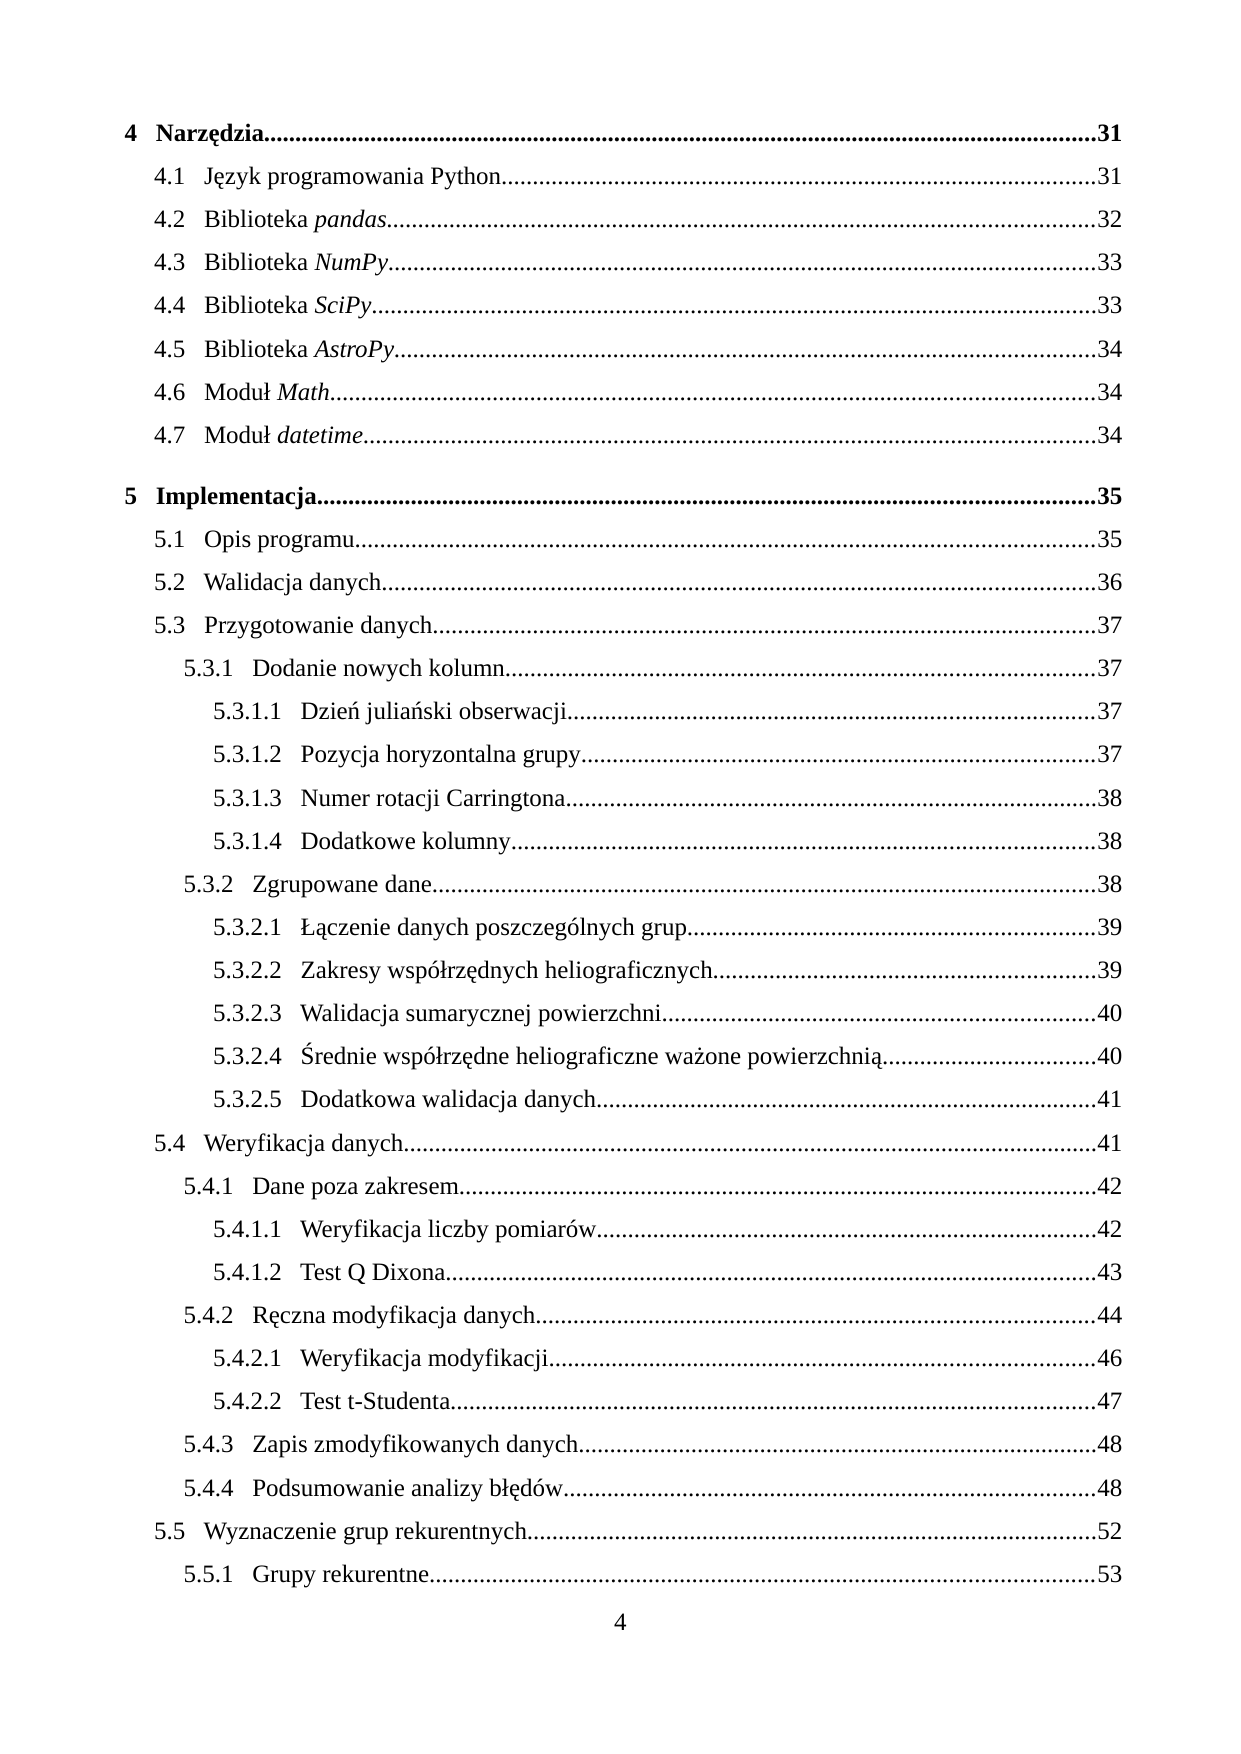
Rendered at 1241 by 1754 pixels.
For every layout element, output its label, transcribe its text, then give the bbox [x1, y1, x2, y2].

text 5.3.2.2 Zakresy współrzędnych heliograficznych 39 [207, 955, 1122, 984]
text 4.2 Biblioteka pandas 32 [148, 204, 1122, 233]
text 5.3.2.5 Dodatkowa walidacja danych 41 [207, 1084, 1122, 1113]
text 5.3.1 Dodanie nowych kolumn 37 [177, 653, 1122, 682]
text 5.3.2.4 Średnie współrzędne heliograficzne ważone powierzchnią 40 [207, 1041, 1122, 1070]
text 5.4.1.1 Weryfikacja liczby pomiarów 42 [207, 1214, 1122, 1243]
text 4.7 Moduł datetime 34 [148, 420, 1122, 449]
text 5.3.2 Zgrupowane dane 38 [177, 869, 1122, 898]
text 4.3 Biblioteka NumPy 33 [148, 247, 1122, 276]
text 5.4.2 Ręczna modyfikacja danych 44 [177, 1300, 1122, 1329]
text 5.5 Wyznaczenie grup rekurentnych 52 [148, 1516, 1122, 1544]
text 4.5 Biblioteka AstroPy 34 [148, 334, 1122, 362]
text 5.4.2.2 Test t-Studenta 47 [207, 1386, 1122, 1415]
text 5.3 Przygotowanie danych 37 [148, 610, 1122, 639]
text 5.4.4 Podsumowanie analizy błędów 48 [177, 1473, 1122, 1501]
text 5.4 Weryfikacja danych 41 [148, 1128, 1122, 1156]
text 5.3.2.1 Łączenie danych poszczególnych grup 39 [207, 912, 1122, 941]
text 5.3.1.4 Dodatkowe kolumny 38 [207, 826, 1122, 854]
text 5.2 Walidacja danych 36 [148, 567, 1122, 596]
text 4.4 Biblioteka SciPy 33 [148, 291, 1122, 319]
text 5.3.2.3 Walidacja sumarycznej powierzchni 40 [207, 998, 1122, 1027]
text 5 Implementacja 35 [118, 481, 1122, 509]
text 4.6 Moduł Math 34 [148, 377, 1122, 406]
text 5.5.1 Grupy rekurentne 53 [177, 1559, 1122, 1588]
text 5.3.1.2 Pozycja horyzontalna grupy 37 [207, 739, 1122, 768]
text 4 Narzędzia 31 [118, 118, 1122, 147]
text 5.4.3 Zapis zmodyfikowanych danych 48 [177, 1429, 1122, 1458]
text 5.3.1.3 Numer rotacji Carringtona 38 [207, 783, 1122, 811]
text 5.3.1.1 Dzień juliański obserwacji 37 [207, 696, 1122, 725]
text 5.4.1.2 Test Q Dixona 43 [207, 1257, 1122, 1286]
text 4.1 Język programowania Python 31 [148, 161, 1122, 190]
text 5.4.2.1 Weryfikacja modyfikacji 46 [207, 1343, 1122, 1372]
text 5.4.1 Dane poza zakresem 42 [177, 1171, 1122, 1199]
text 5.1 Opis programu 35 [148, 524, 1122, 553]
